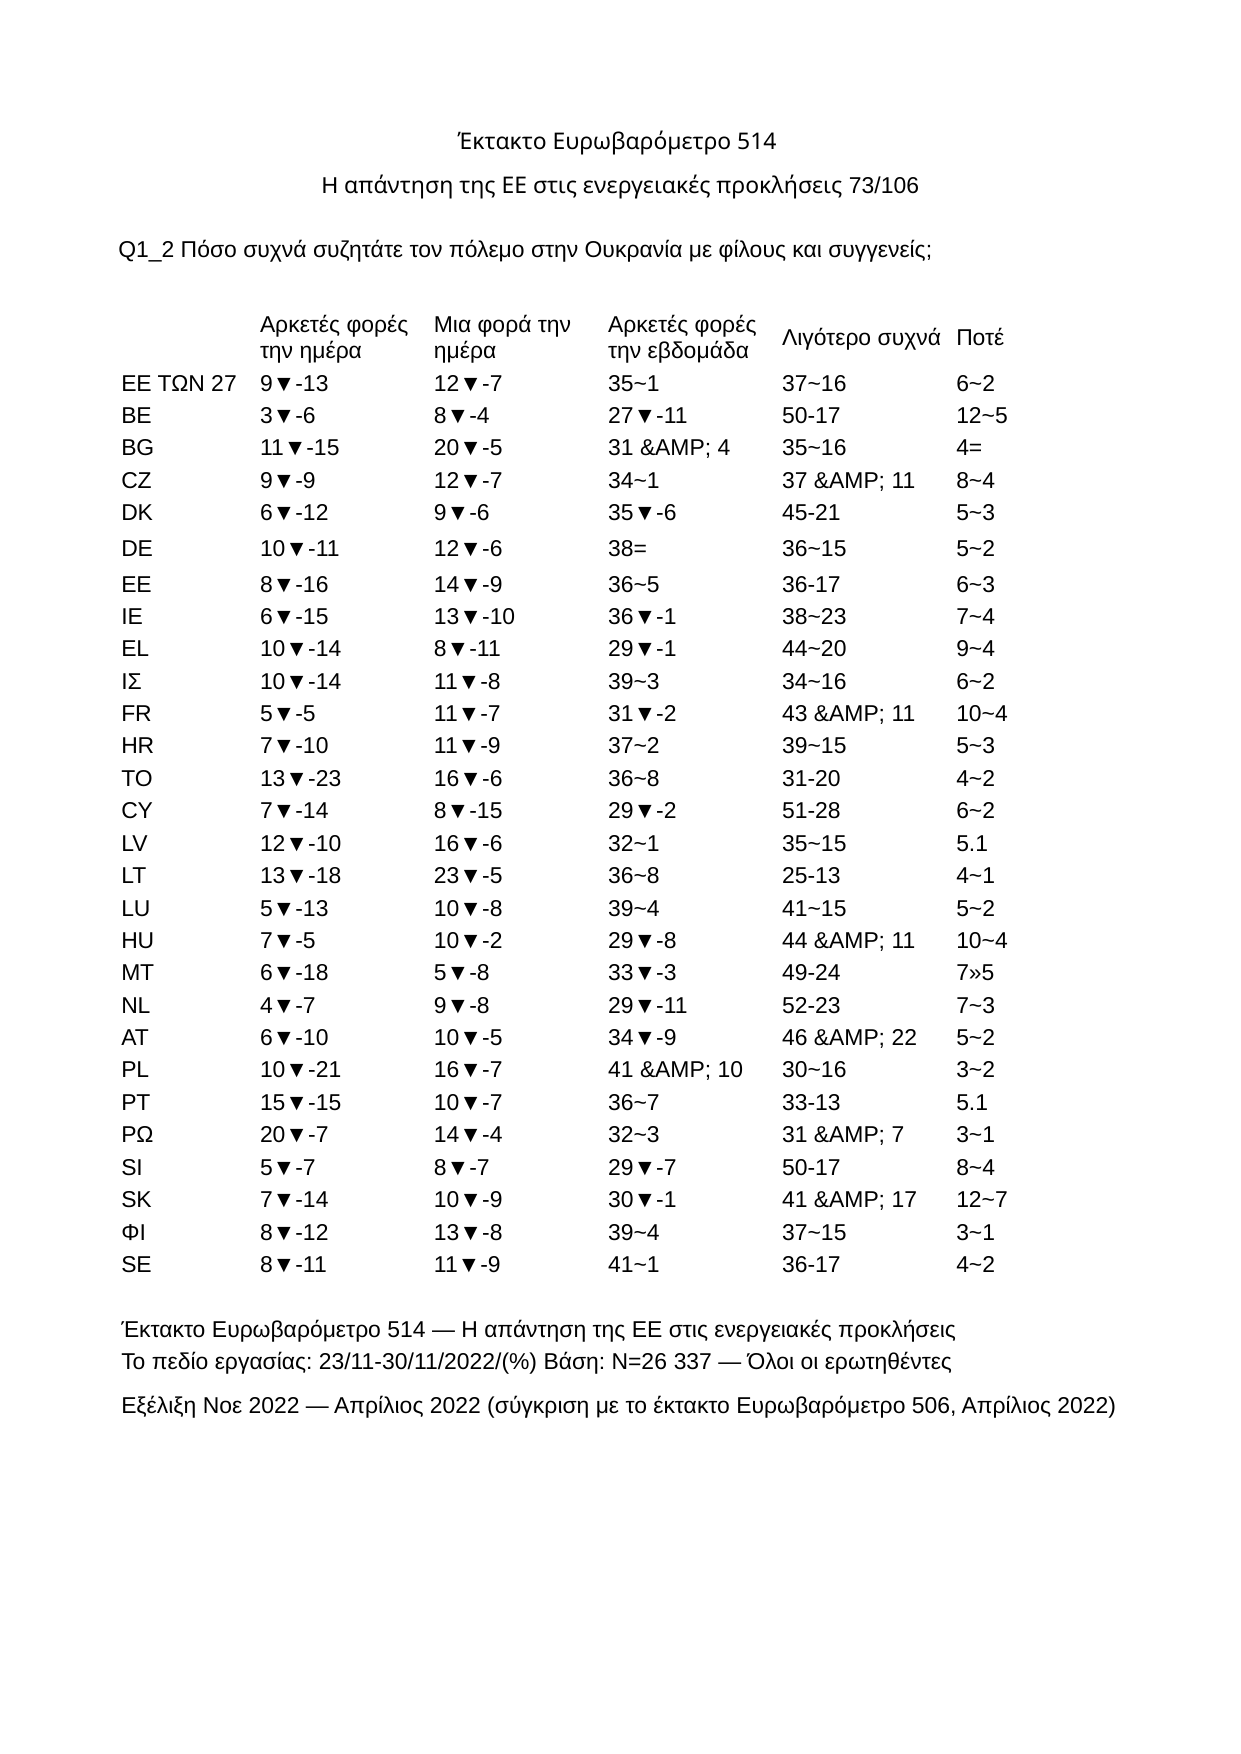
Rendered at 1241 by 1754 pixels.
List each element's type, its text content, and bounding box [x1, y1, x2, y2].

table_cell 5~2 [953, 891, 1127, 924]
table_cell LT [118, 859, 257, 891]
table_cell 6~3 [953, 568, 1127, 600]
table_cell 13▼-8 [431, 1215, 605, 1248]
table_cell 9▼-13 [257, 367, 431, 399]
table_cell 7▼-10 [257, 730, 431, 762]
table_cell 5▼-7 [257, 1151, 431, 1183]
table_cell 37~15 [779, 1215, 953, 1248]
table_cell 12▼-10 [257, 827, 431, 859]
table_cell 51-28 [779, 794, 953, 827]
table_cell BE [118, 399, 257, 431]
table_cell HR [118, 730, 257, 762]
table_cell 5▼-5 [257, 697, 431, 729]
table_cell 39~15 [779, 730, 953, 762]
table_cell 50-17 [779, 1151, 953, 1183]
table_cell 13▼-23 [257, 762, 431, 794]
table_cell 7»5 [953, 956, 1127, 989]
table_cell 29▼-1 [605, 632, 779, 665]
table_cell 5▼-8 [431, 956, 605, 989]
table_header Λιγότερο συχνά [779, 308, 953, 367]
table_cell 14▼-4 [431, 1118, 605, 1151]
table_cell 36~8 [605, 762, 779, 794]
table_cell ΙΣ [118, 665, 257, 697]
table_cell 10~4 [953, 697, 1127, 729]
table_cell 11▼-7 [431, 697, 605, 729]
table_cell 5▼-13 [257, 891, 431, 924]
table_cell 4~1 [953, 859, 1127, 891]
table_cell 7▼-14 [257, 1183, 431, 1215]
table_cell 9▼-9 [257, 464, 431, 496]
table_cell 35~1 [605, 367, 779, 399]
table_cell [779, 1280, 953, 1313]
table_cell 29▼-8 [605, 924, 779, 956]
table_cell 10▼-7 [431, 1086, 605, 1118]
table_cell 11▼-15 [257, 431, 431, 464]
table_cell 29▼-2 [605, 794, 779, 827]
table_cell 44~20 [779, 632, 953, 665]
table_cell 34~16 [779, 665, 953, 697]
table_cell 30▼-1 [605, 1183, 779, 1215]
table_cell DK [118, 496, 257, 528]
table_cell 44 &AMP; 11 [779, 924, 953, 956]
table_header Αρκετές φορές την εβδομάδα [605, 308, 779, 367]
table_cell BG [118, 431, 257, 464]
table_cell 37~16 [779, 367, 953, 399]
table_cell 4= [953, 431, 1127, 464]
table_cell 10▼-14 [257, 632, 431, 665]
table_cell 35~16 [779, 431, 953, 464]
table_cell 8▼-7 [431, 1151, 605, 1183]
table_cell [431, 1280, 605, 1313]
table_cell 4~2 [953, 1248, 1127, 1280]
table_cell 5~3 [953, 730, 1127, 762]
table_cell 36-17 [779, 568, 953, 600]
table_cell 12▼-6 [431, 529, 605, 567]
table_cell Έκτακτο Ευρωβαρόμετρο 514 — Η απάντηση της ΕΕ στις ενεργειακές προκλήσεις [118, 1313, 1127, 1345]
table_cell [257, 1280, 431, 1313]
table_cell 34~1 [605, 464, 779, 496]
table_cell 8▼-12 [257, 1215, 431, 1248]
table_cell 6~2 [953, 665, 1127, 697]
table_cell 20▼-7 [257, 1118, 431, 1151]
table_cell 10▼-14 [257, 665, 431, 697]
table_cell 4~2 [953, 762, 1127, 794]
table_cell 32~1 [605, 827, 779, 859]
table_cell 25-13 [779, 859, 953, 891]
table_cell 46 &AMP; 22 [779, 1021, 953, 1053]
table_cell 36~15 [779, 529, 953, 567]
table_cell 10~4 [953, 924, 1127, 956]
table_cell 6▼-10 [257, 1021, 431, 1053]
table_cell 35~15 [779, 827, 953, 859]
table_cell 34▼-9 [605, 1021, 779, 1053]
table_cell 31 &AMP; 7 [779, 1118, 953, 1151]
table_cell 3~1 [953, 1118, 1127, 1151]
table_cell 41 &AMP; 10 [605, 1054, 779, 1086]
table_cell 43 &AMP; 11 [779, 697, 953, 729]
table_cell 16▼-6 [431, 827, 605, 859]
table_header Ποτέ [953, 308, 1127, 367]
table_cell 12▼-7 [431, 464, 605, 496]
table_cell LU [118, 891, 257, 924]
table_cell 8~4 [953, 464, 1127, 496]
table_cell 11▼-8 [431, 665, 605, 697]
table_cell 8▼-15 [431, 794, 605, 827]
table_cell 6▼-12 [257, 496, 431, 528]
table_cell 6~2 [953, 794, 1127, 827]
table_cell 8▼-11 [431, 632, 605, 665]
table_cell 37 &AMP; 11 [779, 464, 953, 496]
table_cell 8▼-4 [431, 399, 605, 431]
table_cell 7▼-14 [257, 794, 431, 827]
table_cell 41~15 [779, 891, 953, 924]
table_cell 35▼-6 [605, 496, 779, 528]
table_cell 36~5 [605, 568, 779, 600]
text Q1_2 Πόσο συχνά συζητάτε τον πόλεμο στην Ουκρανία με φίλους και συγγενείς; [118, 236, 1122, 262]
table_cell 33-13 [779, 1086, 953, 1118]
table_cell ΡΩ [118, 1118, 257, 1151]
table_cell [118, 1280, 257, 1313]
table_cell 4▼-7 [257, 989, 431, 1021]
table_cell HU [118, 924, 257, 956]
table_cell 16▼-6 [431, 762, 605, 794]
table_cell 11▼-9 [431, 730, 605, 762]
table_cell 6▼-18 [257, 956, 431, 989]
table_cell AT [118, 1021, 257, 1053]
table_cell 8▼-16 [257, 568, 431, 600]
table_cell 39~4 [605, 891, 779, 924]
table_cell 36~7 [605, 1086, 779, 1118]
table_cell 36~8 [605, 859, 779, 891]
table_cell IE [118, 600, 257, 632]
table_cell 37~2 [605, 730, 779, 762]
table_cell 10▼-2 [431, 924, 605, 956]
table_cell ΕΕ ΤΩΝ 27 [118, 367, 257, 399]
table_cell ΤΟ [118, 762, 257, 794]
table_cell ΦΙ [118, 1215, 257, 1248]
table_cell 52-23 [779, 989, 953, 1021]
table_cell 13▼-18 [257, 859, 431, 891]
table_cell 8~4 [953, 1151, 1127, 1183]
table_cell 38= [605, 529, 779, 567]
table_cell 29▼-11 [605, 989, 779, 1021]
table_cell PT [118, 1086, 257, 1118]
table_cell 16▼-7 [431, 1054, 605, 1086]
table_cell EE [118, 568, 257, 600]
table_cell 49-24 [779, 956, 953, 989]
table_cell 36▼-1 [605, 600, 779, 632]
table_cell [605, 1280, 779, 1313]
table_cell 9~4 [953, 632, 1127, 665]
table_header [118, 308, 257, 367]
table_cell 10▼-8 [431, 891, 605, 924]
table_cell [953, 1280, 1127, 1313]
table_cell CY [118, 794, 257, 827]
table_cell LV [118, 827, 257, 859]
table_cell 32~3 [605, 1118, 779, 1151]
table_cell 50-17 [779, 399, 953, 431]
table_cell 29▼-7 [605, 1151, 779, 1183]
table_cell 38~23 [779, 600, 953, 632]
table_cell 11▼-9 [431, 1248, 605, 1280]
table_cell 23▼-5 [431, 859, 605, 891]
table_cell Το πεδίο εργασίας: 23/11-30/11/2022/(%) Βάση: N=26 337 — Όλοι οι ερωτηθέντες [118, 1345, 1127, 1377]
table_cell 12▼-7 [431, 367, 605, 399]
table_cell Εξέλιξη Νοε 2022 — Απρίλιος 2022 (σύγκριση με το έκτακτο Ευρωβαρόμετρο 506, Απρίλιος 2022) [118, 1378, 1127, 1433]
table_cell 6▼-15 [257, 600, 431, 632]
table_cell 39~3 [605, 665, 779, 697]
table_cell 31 &AMP; 4 [605, 431, 779, 464]
table_cell 41 &AMP; 17 [779, 1183, 953, 1215]
table_cell 3▼-6 [257, 399, 431, 431]
table_cell 8▼-11 [257, 1248, 431, 1280]
table_cell 45-21 [779, 496, 953, 528]
table_cell 9▼-8 [431, 989, 605, 1021]
table_cell 5~2 [953, 1021, 1127, 1053]
table_cell 5~3 [953, 496, 1127, 528]
table_cell CZ [118, 464, 257, 496]
table_cell 10▼-9 [431, 1183, 605, 1215]
table_cell FR [118, 697, 257, 729]
table_cell 7~4 [953, 600, 1127, 632]
table_cell 14▼-9 [431, 568, 605, 600]
table_cell 33▼-3 [605, 956, 779, 989]
table_cell 10▼-5 [431, 1021, 605, 1053]
table_cell 12~7 [953, 1183, 1127, 1215]
table_cell 31▼-2 [605, 697, 779, 729]
table_cell 7~3 [953, 989, 1127, 1021]
table_cell 36-17 [779, 1248, 953, 1280]
table_cell 20▼-5 [431, 431, 605, 464]
table_cell EL [118, 632, 257, 665]
table_cell 12~5 [953, 399, 1127, 431]
table_header Αρκετές φορές την ημέρα [257, 308, 431, 367]
table_cell 27▼-11 [605, 399, 779, 431]
table_cell 41~1 [605, 1248, 779, 1280]
table_cell SE [118, 1248, 257, 1280]
table_header Μια φορά την ημέρα [431, 308, 605, 367]
table_cell 31-20 [779, 762, 953, 794]
table_cell 13▼-10 [431, 600, 605, 632]
table_cell 9▼-6 [431, 496, 605, 528]
table_cell 7▼-5 [257, 924, 431, 956]
table_cell 3~1 [953, 1215, 1127, 1248]
table_cell 5.1 [953, 1086, 1127, 1118]
table_cell 10▼-11 [257, 529, 431, 567]
table_cell 15▼-15 [257, 1086, 431, 1118]
table_cell 3~2 [953, 1054, 1127, 1086]
table_cell SK [118, 1183, 257, 1215]
table_cell MT [118, 956, 257, 989]
table_cell 39~4 [605, 1215, 779, 1248]
table_cell DE [118, 529, 257, 567]
table_cell 6~2 [953, 367, 1127, 399]
table_cell PL [118, 1054, 257, 1086]
table_cell 30~16 [779, 1054, 953, 1086]
table_cell NL [118, 989, 257, 1021]
table_cell 5~2 [953, 529, 1127, 567]
table_cell 5.1 [953, 827, 1127, 859]
table_cell 10▼-21 [257, 1054, 431, 1086]
table_cell SI [118, 1151, 257, 1183]
